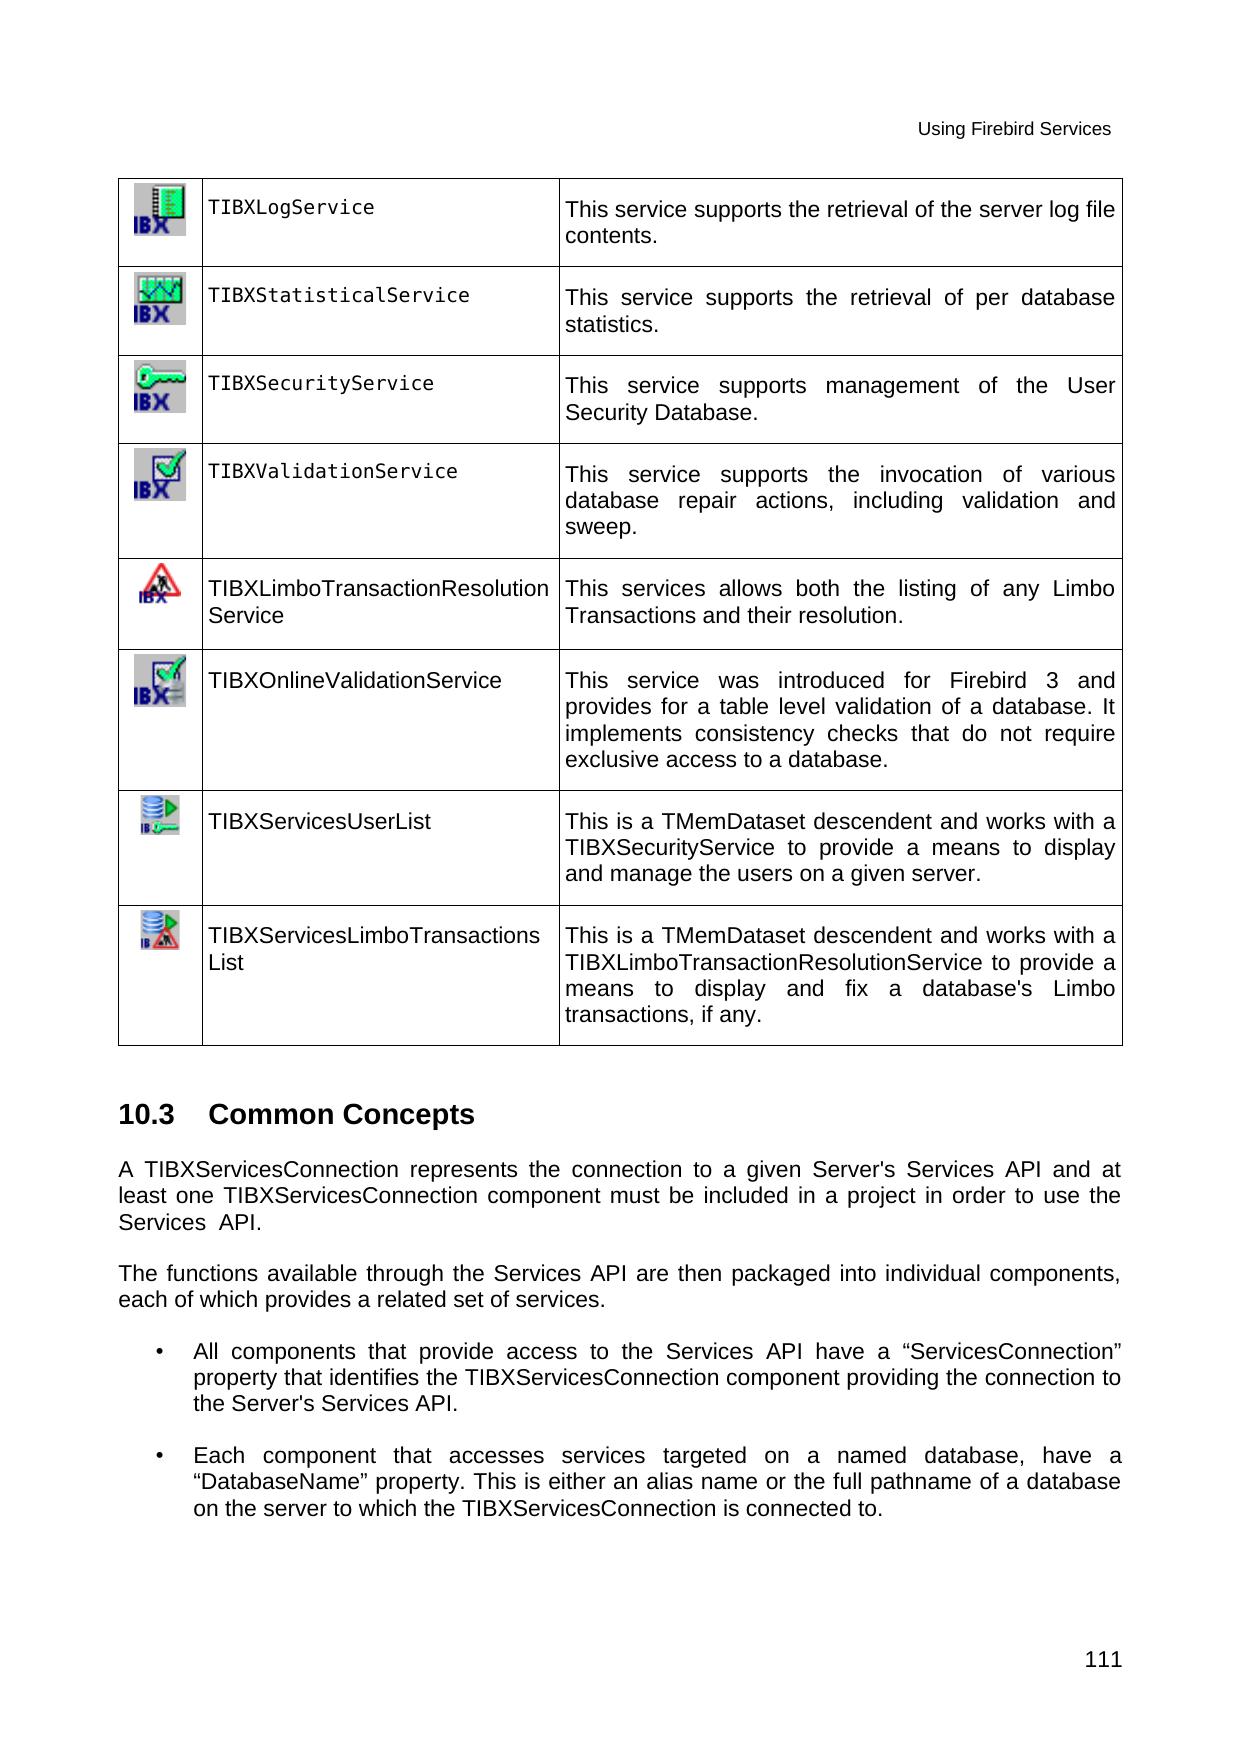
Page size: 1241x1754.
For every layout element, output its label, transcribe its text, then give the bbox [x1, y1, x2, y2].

table_cell TIBXSecurityService [203, 356, 559, 443]
table_cell [119, 791, 202, 904]
picture [134, 654, 187, 707]
table_cell TIBXStatisticalService [203, 267, 559, 354]
table_cell TIBXServicesLimboTransactions List [203, 906, 559, 1045]
table_cell This service supports the invocation of various database repair actions, including validation and sweep. [560, 444, 1122, 557]
table_cell This is a TMemDataset descendent and works with a TIBXSecurityService to provide a means to display and manage the users on a given server. [560, 791, 1122, 904]
table_cell TIBXOnlineValidationService [203, 650, 559, 790]
table_cell TIBXLimboTransactionResolutionService [203, 559, 559, 649]
table_cell TIBXLogService [203, 179, 559, 266]
list Each component that accesses services targeted on a named database, have a “DatabaseName” property. This is either an alias name or the full pathname of a database on the server to which the TIBXServicesConnection is connected to. [156, 1442, 1122, 1521]
picture [134, 272, 187, 325]
table_cell TIBXValidationService [203, 444, 559, 557]
table_cell [119, 559, 202, 649]
table_cell This is a TMemDataset descendent and works with a TIBXLimboTransactionResolutionService to provide a means to display and fix a database's Limbo transactions, if any. [560, 906, 1122, 1045]
table_cell This service supports the retrieval of per database statistics. [560, 267, 1122, 354]
table_cell This service was introduced for Firebird 3 and provides for a table level validation of a database. It implements consistency checks that do not require exclusive access to a database. [560, 650, 1122, 790]
text A TIBXServicesConnection represents the connection to a given Server's Services API and at least one TIBXServicesConnection component must be included in a project in order to use the Services API. [118, 1156, 1122, 1235]
table_cell [119, 267, 202, 354]
table_cell This services allows both the listing of any Limbo Transactions and their resolution. [560, 559, 1122, 649]
list All components that provide access to the Services API have a “ServicesConnection” property that identifies the TIBXServicesConnection component providing the connection to the Server's Services API. [156, 1338, 1122, 1417]
table_cell [119, 650, 202, 790]
table_cell [119, 179, 202, 266]
picture [134, 360, 187, 413]
text The functions available through the Services API are then packaged into individual components, each of which provides a related set of services. [118, 1260, 1122, 1313]
table_cell This service supports management of the User Security Database. [560, 356, 1122, 443]
table_cell [119, 356, 202, 412]
table_cell [119, 906, 202, 1045]
table_cell [119, 413, 202, 443]
subtitle Common Concepts [118, 1097, 1122, 1130]
picture [139, 563, 181, 605]
picture [134, 183, 187, 236]
picture [140, 910, 180, 950]
picture [134, 448, 187, 501]
table_cell TIBXServicesUserList [203, 791, 559, 904]
table_cell This service supports the retrieval of the server log file contents. [560, 179, 1122, 266]
picture [140, 795, 180, 835]
table_cell [119, 444, 202, 557]
